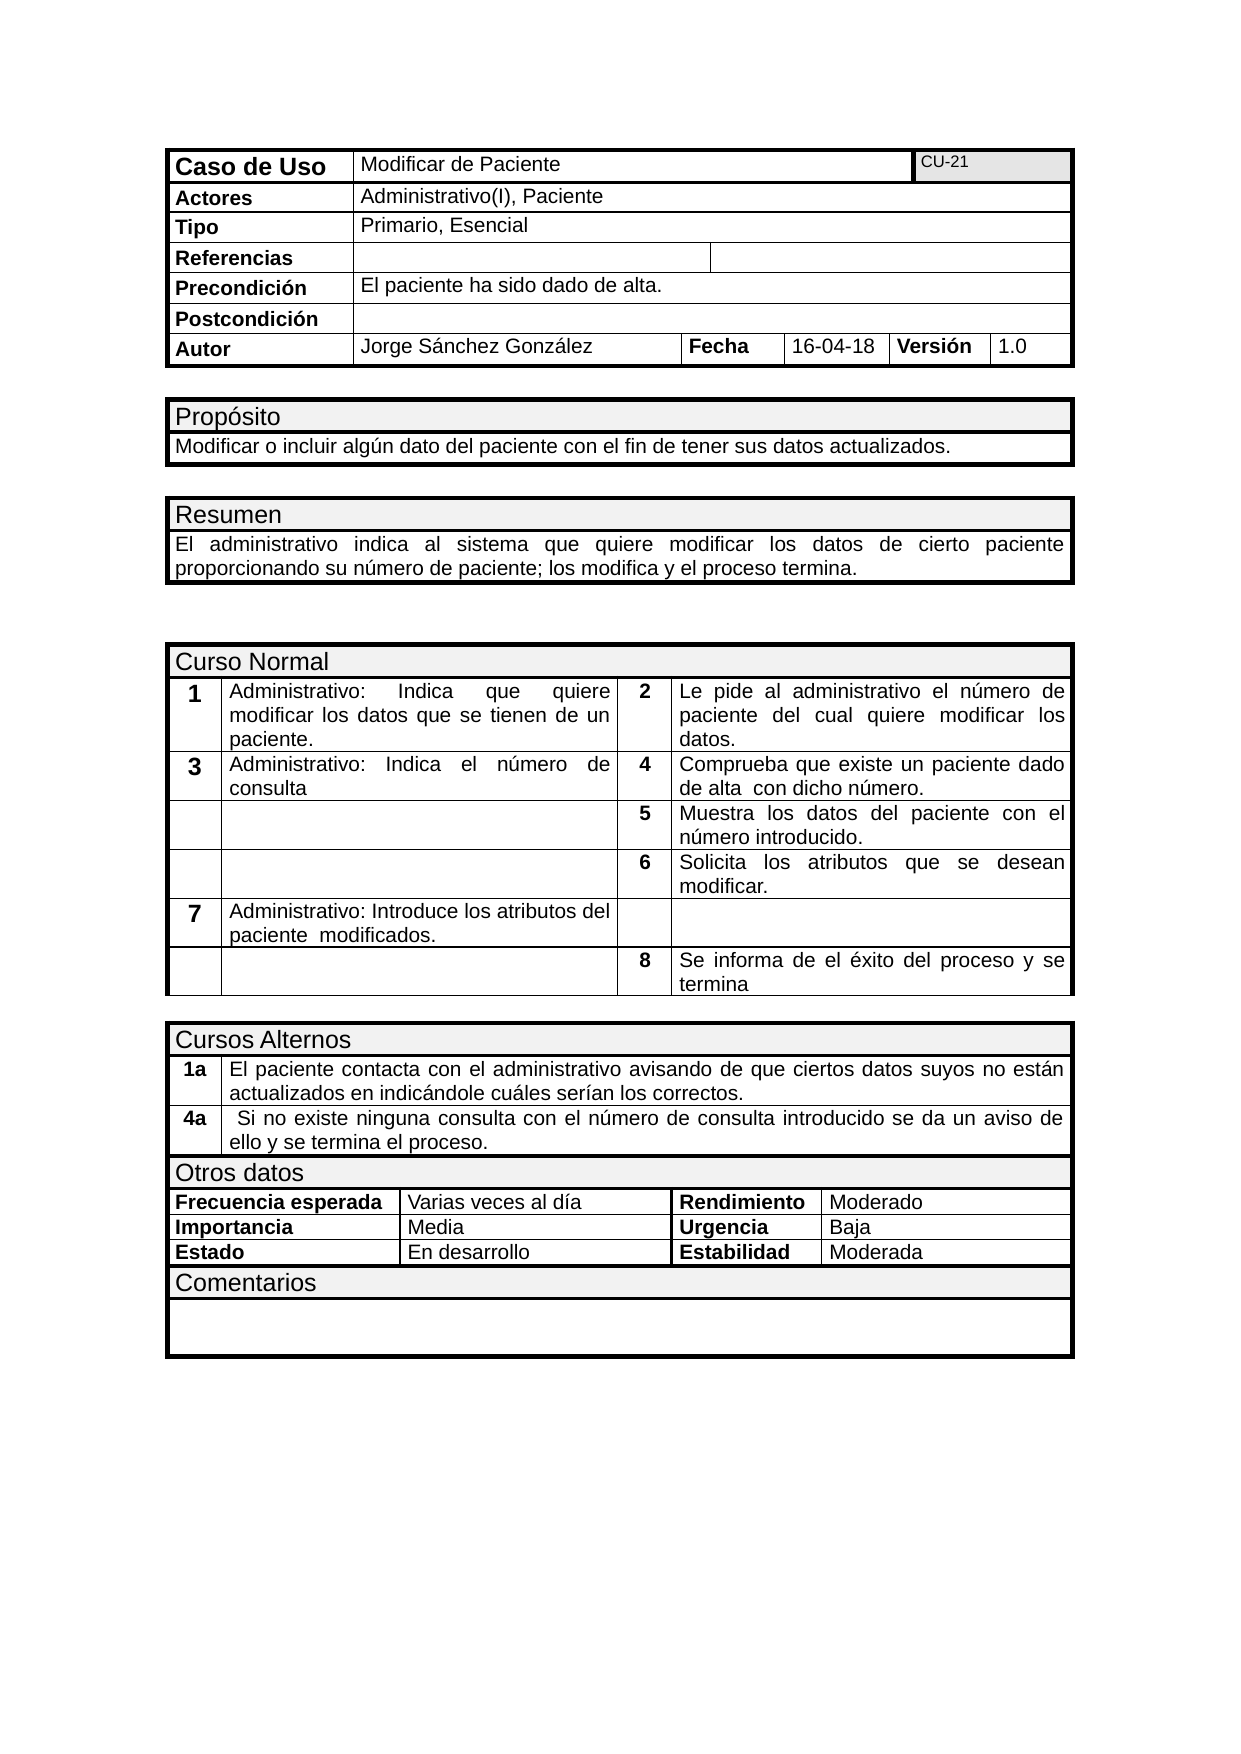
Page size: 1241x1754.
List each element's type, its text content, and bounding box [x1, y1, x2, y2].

table_cell 6 [618, 850, 671, 897]
table_header Caso de Uso [170, 152, 353, 181]
table_header Cursos Alternos [170, 1025, 1070, 1054]
table_cell 16-04-18 [785, 334, 889, 363]
table_cell Administrativo: Indica que quiere modificar los datos que se tienen de un paciente. [222, 679, 617, 751]
table_cell 4 [618, 752, 671, 799]
table_cell Modificar o incluir algún dato del paciente con el fin de tener sus datos actualizados. [170, 434, 1070, 462]
table_cell Referencias [170, 243, 353, 272]
table_cell Estabilidad [673, 1240, 821, 1263]
table_cell Moderada [822, 1240, 1070, 1263]
table_cell [354, 304, 1070, 333]
table_cell Frecuencia esperada [170, 1190, 399, 1214]
table_cell Estado [170, 1240, 399, 1263]
table_cell Urgencia [673, 1215, 821, 1238]
table_cell Fecha [682, 334, 784, 363]
table_cell Si no existe ninguna consulta con el número de consulta introducido se da un aviso de ello y se termina el proceso. [222, 1106, 1070, 1153]
table_cell [222, 850, 617, 897]
table_cell [222, 801, 617, 848]
table_cell Comentarios [170, 1268, 1070, 1297]
table_cell [672, 899, 1070, 946]
table_cell Administrativo: Introduce los atributos del paciente modificados. [222, 899, 617, 946]
table_cell Moderado [822, 1190, 1070, 1214]
table_cell Muestra los datos del paciente con el número introducido. [672, 801, 1070, 848]
table_cell [170, 1300, 1070, 1354]
table_header Curso Normal [170, 647, 1070, 676]
table_cell [170, 801, 221, 848]
table_cell Actores [170, 184, 353, 211]
table_cell El administrativo indica al sistema que quiere modificar los datos de cierto paciente proporcionando su número de paciente; los modifica y el proceso termina. [170, 532, 1070, 580]
table_cell 1 [170, 679, 221, 751]
table_cell Versión [890, 334, 990, 363]
table_cell [170, 850, 221, 897]
table_cell 5 [618, 801, 671, 848]
table_cell Autor [170, 334, 353, 363]
table_cell Varias veces al día [401, 1190, 670, 1214]
table_cell [222, 948, 617, 995]
table_cell El paciente ha sido dado de alta. [354, 273, 1070, 303]
table_cell 1.0 [991, 334, 1070, 363]
table_cell 8 [618, 948, 671, 995]
table_cell 7 [170, 899, 221, 946]
table_cell En desarrollo [401, 1240, 670, 1263]
table_cell [618, 899, 671, 946]
table_cell Baja [822, 1215, 1070, 1238]
table_cell Importancia [170, 1215, 399, 1238]
table_cell Se informa de el éxito del proceso y se termina [672, 948, 1070, 995]
table_cell Postcondición [170, 304, 353, 333]
table_cell [354, 243, 710, 272]
table_cell Jorge Sánchez González [354, 334, 681, 363]
table_header Propósito [170, 402, 1070, 430]
table_cell 3 [170, 752, 221, 799]
table_cell Le pide al administrativo el número de paciente del cual quiere modificar los datos. [672, 679, 1070, 751]
table_cell [711, 243, 1070, 272]
table_cell Otros datos [170, 1158, 1070, 1187]
table_cell [170, 948, 221, 995]
table_cell Primario, Esencial [354, 213, 1070, 242]
table_cell 2 [618, 679, 671, 751]
table_cell Media [401, 1215, 670, 1238]
table_cell Tipo [170, 213, 353, 242]
table_cell Administrativo(I), Paciente [354, 184, 1070, 211]
table_cell Administrativo: Indica el número de consulta [222, 752, 617, 799]
table_cell 4a [170, 1106, 221, 1153]
table_header CU-21 [916, 152, 1070, 181]
table_cell El paciente contacta con el administrativo avisando de que ciertos datos suyos no están actualizados en indicándole cuáles serían los correctos. [222, 1057, 1070, 1105]
table_cell Rendimiento [673, 1190, 821, 1214]
table_header Resumen [170, 500, 1070, 529]
table_cell Solicita los atributos que se desean modificar. [672, 850, 1070, 897]
table_header Modificar de Paciente [354, 152, 911, 181]
table_cell Comprueba que existe un paciente dado de alta con dicho número. [672, 752, 1070, 799]
table_cell Precondición [170, 273, 353, 303]
table_cell 1a [170, 1057, 221, 1105]
